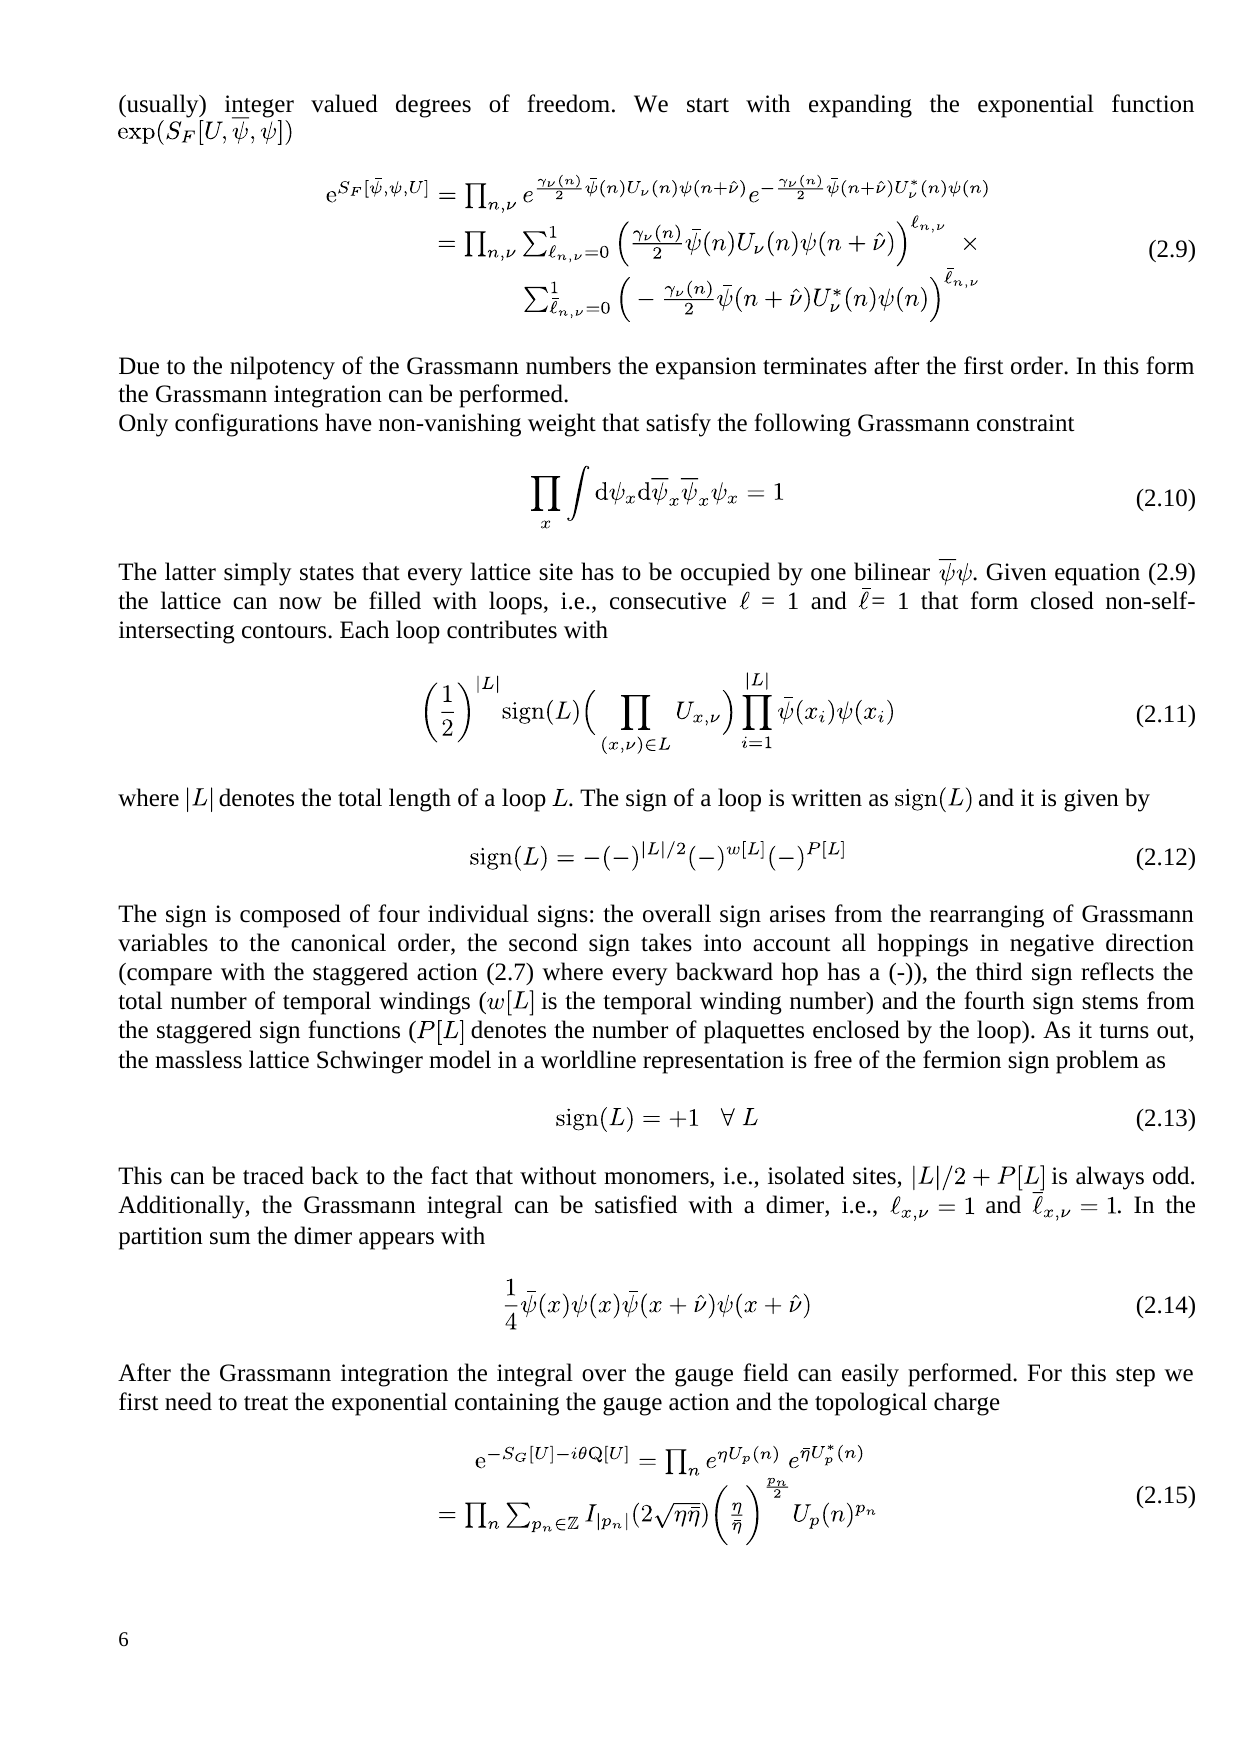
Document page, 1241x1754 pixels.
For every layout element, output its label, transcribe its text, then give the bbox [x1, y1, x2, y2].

text [118, 841, 642, 871]
text This can be traced back to the fact that without monomers, i.e., isolated sites, is always odd. Additionally, the Grassmann integral can be satisfied with a dimer, i.e., and . In the partition sum the dimer appears with [118, 1161, 1196, 1250]
text [118, 466, 531, 528]
text Only configurations have non-vanishing weight that satisfy the following Grassmann constraint [118, 408, 1196, 437]
text The latter simply states that every lattice site has to be occupied by one bilinear . Given equation (2.9) the lattice can now be filled with loops, i.e., consecutive = 1 and = 1 that form closed non-self-intersecting contours. Each loop contributes with [118, 557, 1196, 643]
text (2.9) [819, 175, 1196, 322]
text (2.15) [749, 1444, 1196, 1545]
text After the Grassmann integration the integral over the gauge field can easily performed. For this step we first need to treat the exponential containing the gauge action and the topological charge [118, 1358, 1196, 1416]
text (2.10) [782, 466, 1196, 528]
text (usually) integer valued degrees of freedom. We start with expanding the exponential function [118, 89, 1196, 146]
text (2.11) [639, 672, 1196, 754]
text (2.12) [799, 841, 1196, 871]
text [118, 175, 628, 322]
text where denotes the total length of a loop . The sign of a loop is written as and it is given by [118, 783, 1196, 812]
text [118, 1279, 506, 1329]
text The sign is composed of four individual signs: the overall sign arises from the rearranging of Grassmann variables to the canonical order, the second sign takes into account all hoppings in negative direction (compare with the staggered action (2.7) where every backward hop has a (-)), the third sign reflects the total number of temporal windings ( is the temporal winding number) and the fourth sign stems from the staggered sign functions ( denotes the number of plaquettes enclosed by the loop). As it turns out, the massless lattice Schwinger model in a worldline representation is free of the fermion sign problem as [118, 899, 1196, 1074]
text (2.14) [809, 1279, 1196, 1329]
text Due to the nilpotency of the Grassmann numbers the expansion terminates after the first order. In this form the Grassmann integration can be performed. [118, 351, 1196, 408]
text (2.13) [118, 1102, 1196, 1132]
text [118, 1444, 830, 1545]
text [118, 672, 746, 754]
